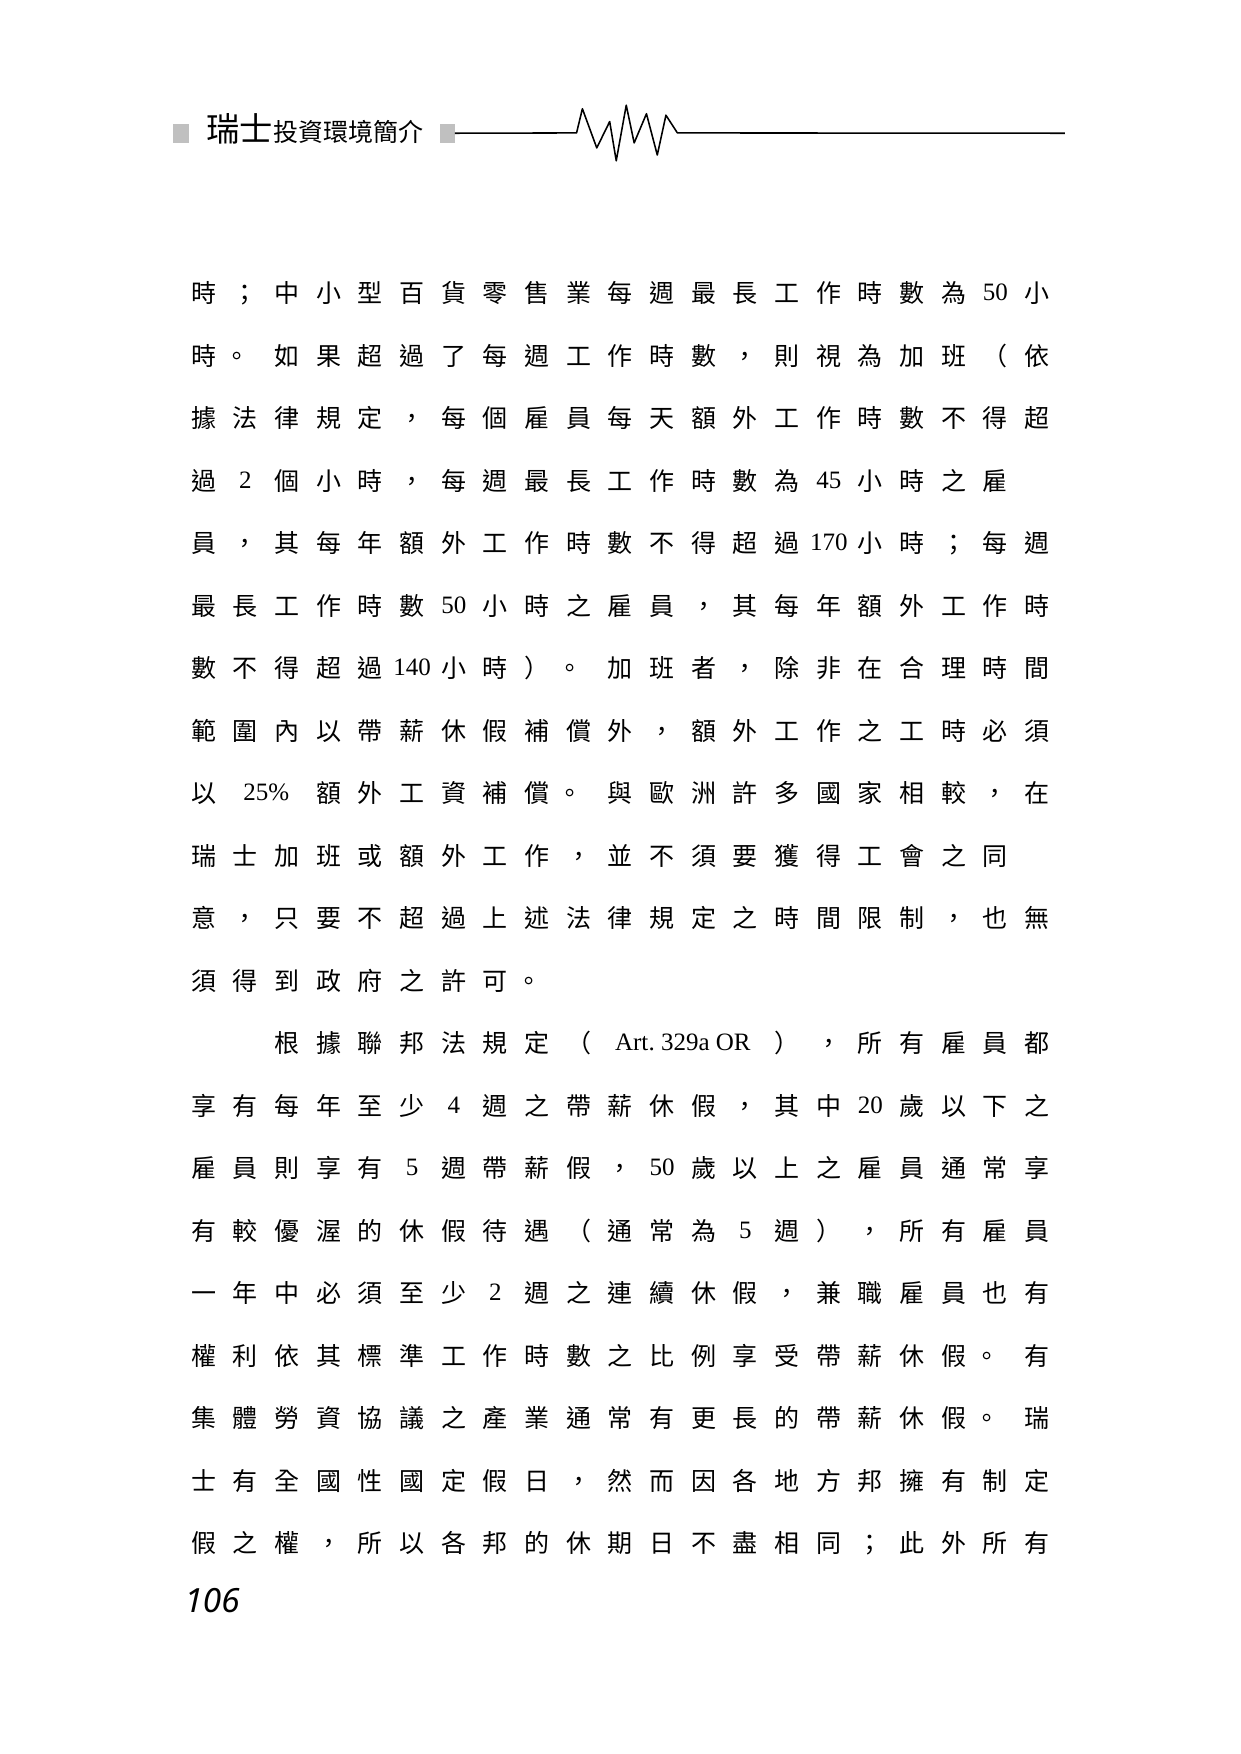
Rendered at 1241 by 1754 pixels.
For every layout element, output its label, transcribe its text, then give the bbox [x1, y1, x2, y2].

text 時；中小型百貨零售業每週最長工作時數為50小時。如果超過了每週工作時數，則視為加班（依據法律規定，每個雇員每天額外工作時數不得超過2個小時，每週最長工作時數為45小時之雇員，其每年額外工作時數不得超過170小時；每週最長工作時數50小時之雇員，其每年額外工作時數不得超過140小時）。加班者，除非在合理時間範圍內以帶薪休假補償外，額外工作之工時必須以25%額外工資補償。與歐洲許多國家相較，在瑞士加班或額外工作，並不須要獲得工會之同意，只要不超過上述法律規定之時間限制，也無須得到政府之許可。 [183, 250, 1058, 1000]
text 根據聯邦法規定（Art. 329a OR），所有雇員都享有每年至少4週之帶薪休假，其中20歲以下之雇員則享有5週帶薪假，50歲以上之雇員通常享有較優渥的休假待遇（通常為5週），所有雇員一年中必須至少2週之連續休假，兼職雇員也有權利依其標準工作時數之比例享受帶薪休假。有集體勞資協議之產業通常有更長的帶薪休假。瑞士有全國性國定假日，然而因各地方邦擁有制定假之權，所以各邦的休期日不盡相同；此外所有 [183, 1000, 1058, 1563]
